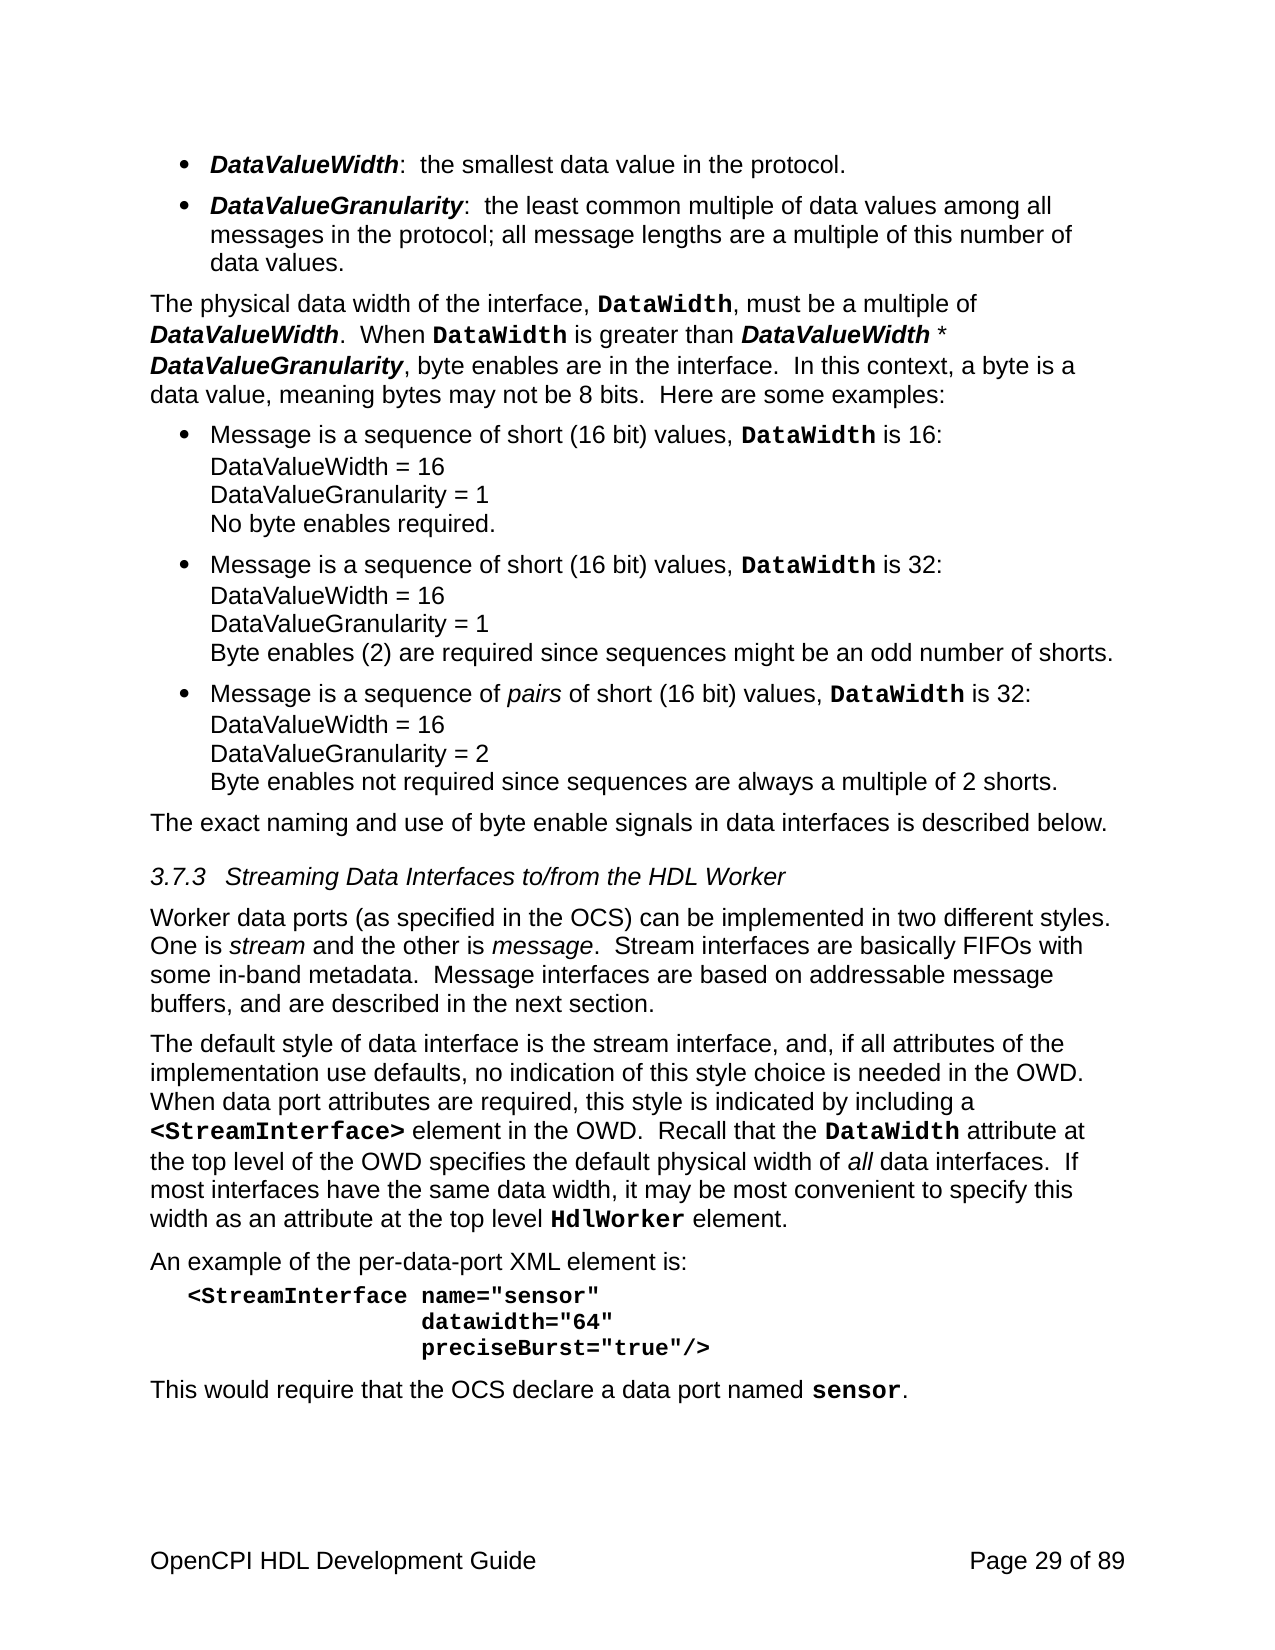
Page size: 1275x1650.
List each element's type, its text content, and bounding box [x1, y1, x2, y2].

text The exact naming and use of byte enable signals in data interfaces is described below. [150, 808, 1125, 837]
list DataValueGranularity: the least common multiple of data values among all messages in the protocol; all message lengths are a multiple of this number of data values. [180, 191, 1125, 277]
subtitle Streaming Data Interfaces to/from the HDL Worker [150, 862, 1125, 891]
list DataValueWidth: the smallest data value in the protocol. [180, 150, 1125, 179]
text The default style of data interface is the stream interface, and, if all attributes of the implementation use defaults, no indication of this style choice is needed in the OWD. When data port attributes are required, this style is indicated by including a <StreamInterface> element in the OWD. Recall that the DataWidth attribute at the top level of the OWD specifies the default physical width of all data interfaces. If most interfaces have the same data width, it may be most convenient to specify this width as an attribute at the top level HdlWorker element. [150, 1029, 1125, 1235]
text An example of the per-data-port XML element is: [150, 1247, 1125, 1276]
text Worker data ports (as specified in the OCS) can be implemented in two different styles. One is stream and the other is message. Stream interfaces are basically FIFOs with some in-band metadata. Message interfaces are based on addressable message buffers, and are described in the next section. [150, 902, 1125, 1017]
text <StreamInterface name="sensor" datawidth="64" preciseBurst="true"/> [187, 1285, 1125, 1363]
text The physical data width of the interface, DataWidth, must be a multiple of DataValueWidth. When DataWidth is greater than DataValueWidth * DataValueGranularity, byte enables are in the interface. In this context, a byte is a data value, meaning bytes may not be 8 bits. Here are some examples: [150, 289, 1125, 408]
list Message is a sequence of short (16 bit) values, DataWidth is 16: DataValueWidth = 16 DataValueGranularity = 1 No byte enables required. [180, 421, 1125, 538]
list Message is a sequence of pairs of short (16 bit) values, DataWidth is 32: DataValueWidth = 16 DataValueGranularity = 2 Byte enables not required since sequences are always a multiple of 2 shorts. [180, 679, 1125, 796]
text This would require that the OCS declare a data port named sensor. [150, 1374, 1125, 1406]
list Message is a sequence of short (16 bit) values, DataWidth is 32: DataValueWidth = 16 DataValueGranularity = 1 Byte enables (2) are required since sequences might be an odd number of shorts. [180, 550, 1125, 667]
